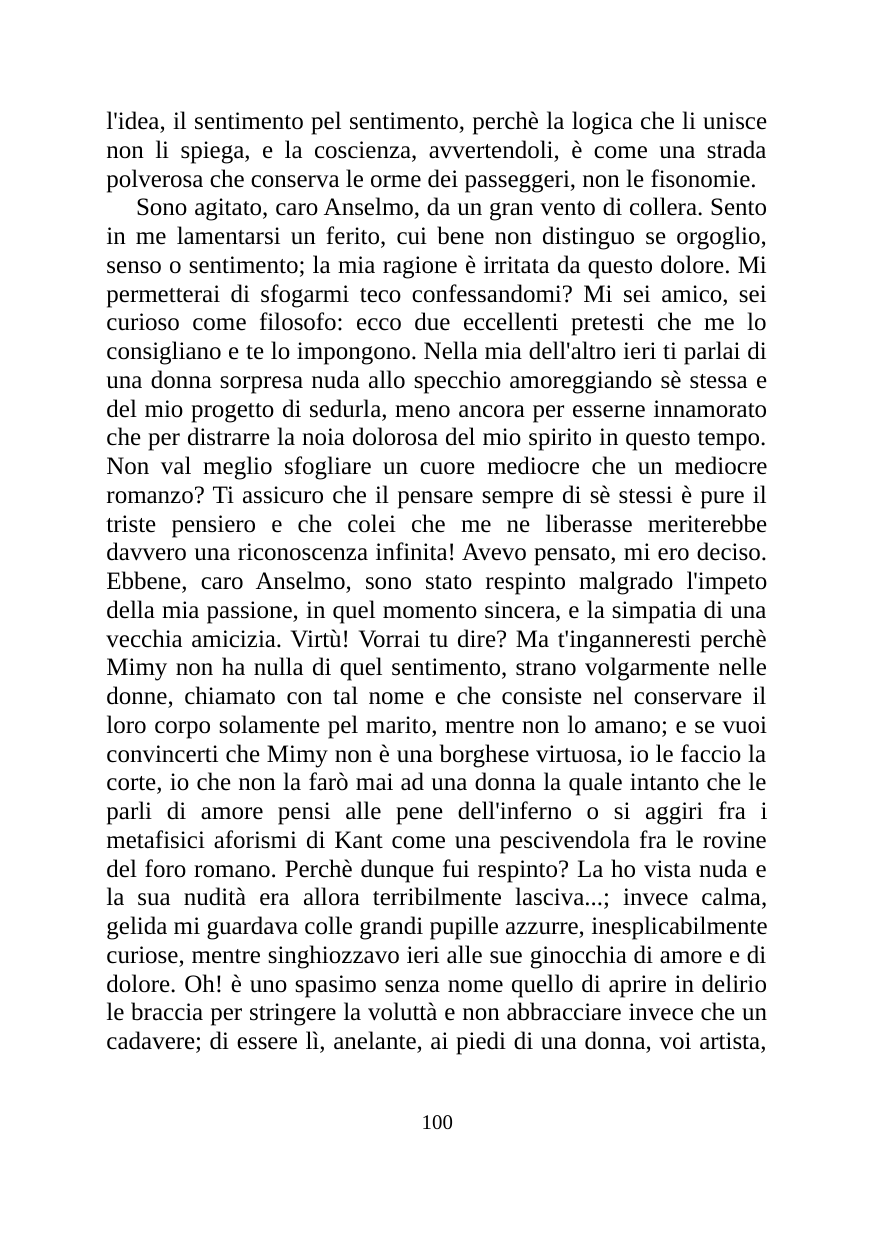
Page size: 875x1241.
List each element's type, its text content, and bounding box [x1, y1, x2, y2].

text Sono agitato, caro Anselmo, da un gran vento di collera. Sento in me lamentarsi un ferito, cui bene non distinguo se orgoglio, senso o sentimento; la mia ragione è irritata da questo dolore. Mi permetterai di sfogarmi teco confessandomi? Mi sei amico, sei curioso come filosofo: ecco due eccellenti pretesti che me lo consigliano e te lo impongono. Nella mia dell'altro ieri ti parlai di una donna sorpresa nuda allo specchio amoreggiando sè stessa e del mio progetto di sedurla, meno ancora per esserne innamorato che per distrarre la noia dolorosa del mio spirito in questo tempo. Non val meglio sfogliare un cuore mediocre che un mediocre romanzo? Ti assicuro che il pensare sempre di sè stessi è pure il triste pensiero e che colei che me ne liberasse meriterebbe davvero una riconoscenza infinita! Avevo pensato, mi ero deciso. Ebbene, caro Anselmo, sono stato respinto malgrado l'impeto della mia passione, in quel momento sincera, e la simpatia di una vecchia amicizia. Virtù! Vorrai tu dire? Ma t'inganneresti perchè Mimy non ha nulla di quel sentimento, strano volgarmente nelle donne, chiamato con tal nome e che consiste nel conservare il loro corpo solamente pel marito, mentre non lo amano; e se vuoi convincerti che Mimy non è una borghese virtuosa, io le faccio la corte, io che non la farò mai ad una donna la quale intanto che le parli di amore pensi alle pene dell'inferno o si aggiri fra i metafisici aforismi di Kant come una pescivendola fra le rovine del foro romano. Perchè dunque fui respinto? La ho vista nuda e la sua nudità era allora terribilmente lasciva...; invece calma, gelida mi guardava colle grandi pupille azzurre, inesplicabilmente curiose, mentre singhiozzavo ieri alle sue ginocchia di amore e di dolore. Oh! è uno spasimo senza nome quello di aprire in delirio le braccia per stringere la voluttà e non abbracciare invece che un cadavere; di essere lì, anelante, ai piedi di una donna, voi artista, [106, 192, 768, 1055]
text l'idea, il sentimento pel sentimento, perchè la logica che li unisce non li spiega, e la coscienza, avvertendoli, è come una strada polverosa che conserva le orme dei passeggeri, non le fisonomie. [106, 106, 768, 192]
